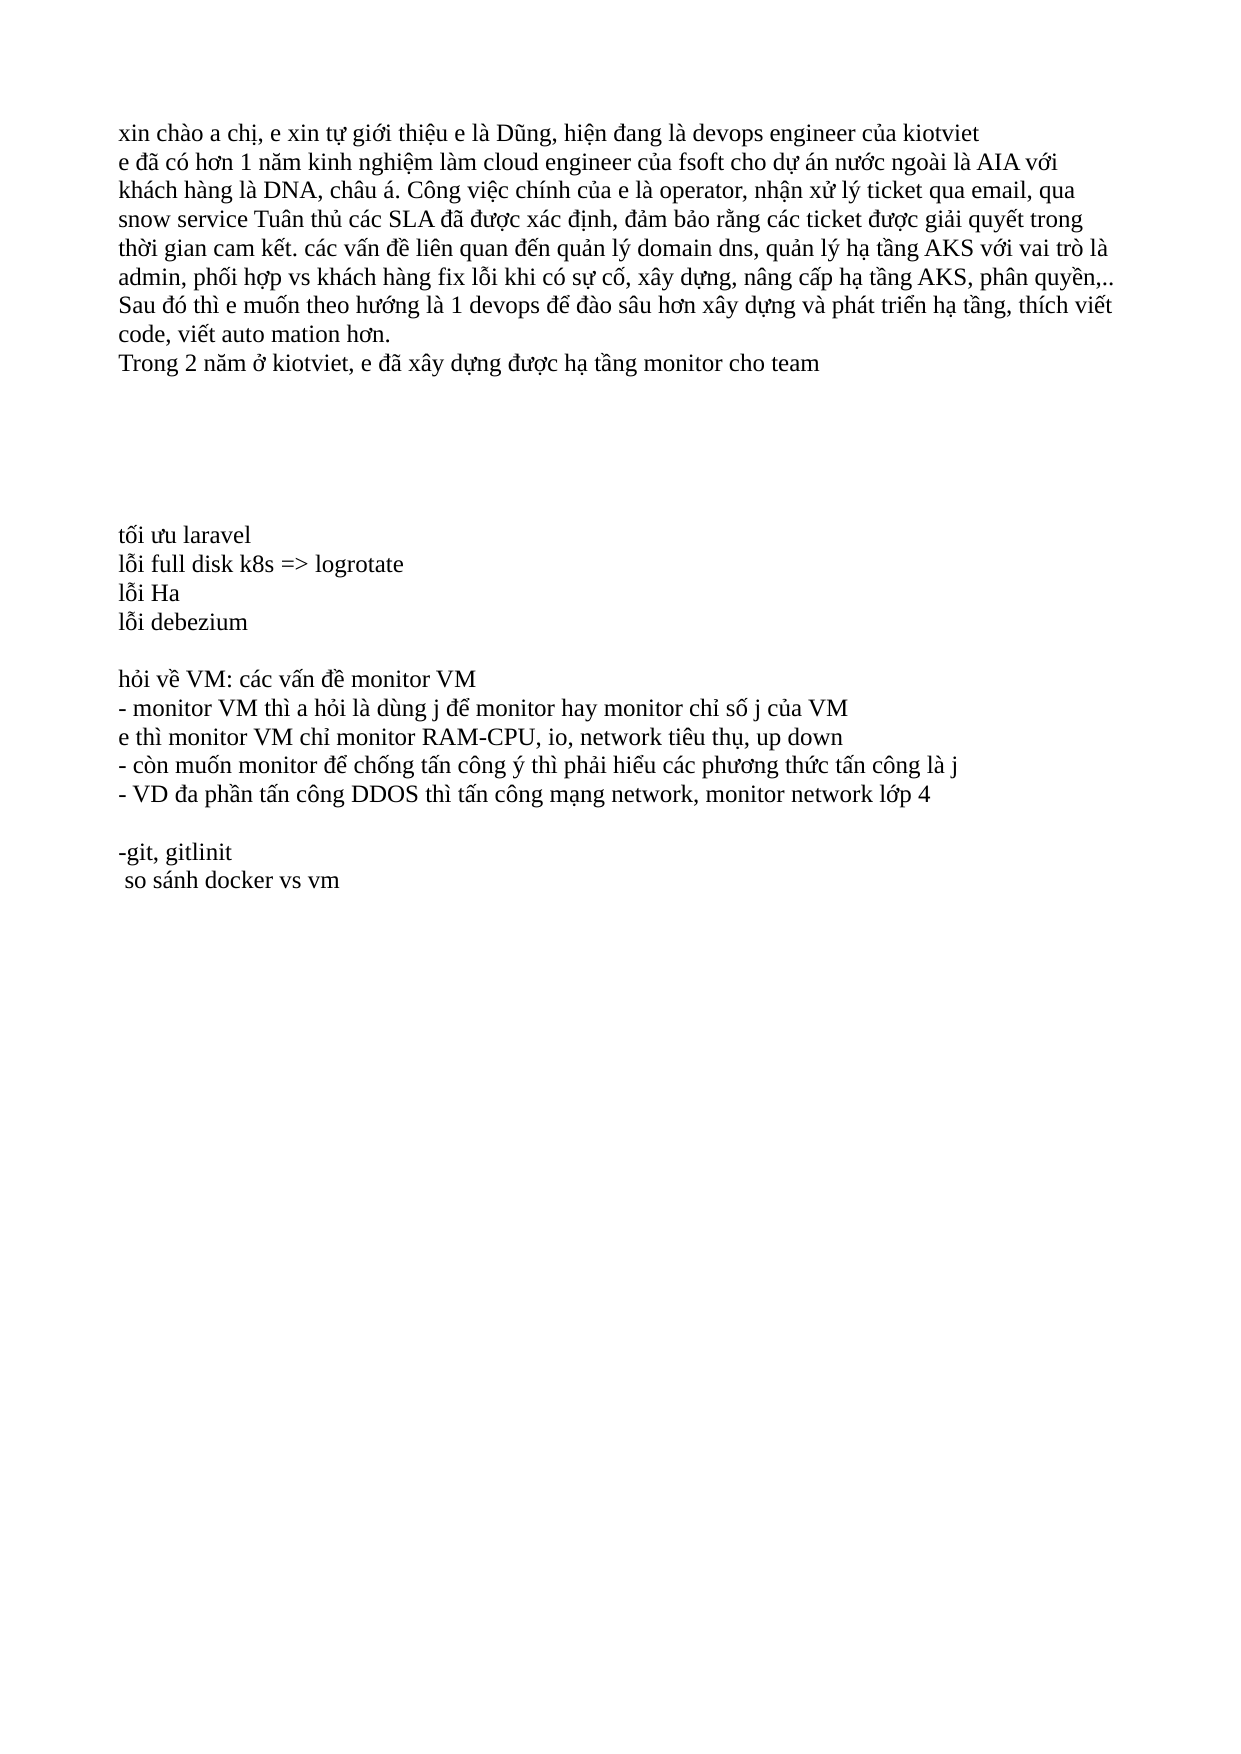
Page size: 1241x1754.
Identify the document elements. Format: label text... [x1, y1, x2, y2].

text - còn muốn monitor để chống tấn công ý thì phải hiểu các phương thức tấn công là j [118, 751, 1122, 779]
text Sau đó thì e muốn theo hướng là 1 devops để đào sâu hơn xây dựng và phát triển hạ tầng, thích viết code, viết auto mation hơn. [118, 291, 1122, 348]
text Trong 2 năm ở kiotviet, e đã xây dựng được hạ tầng monitor cho team [118, 348, 1122, 377]
text - VD đa phần tấn công DDOS thì tấn công mạng network, monitor network lớp 4 [118, 779, 1122, 808]
text e đã có hơn 1 năm kinh nghiệm làm cloud engineer của fsoft cho dự án nước ngoài là AIA với khách hàng là DNA, châu á. Công việc chính của e là operator, nhận xử lý ticket qua email, qua snow service Tuân thủ các SLA đã được xác định, đảm bảo rằng các ticket được giải quyết trong thời gian cam kết. các vấn đề liên quan đến quản lý domain dns, quản lý hạ tầng AKS với vai trò là admin, phối hợp vs khách hàng fix lỗi khi có sự cố, xây dựng, nâng cấp hạ tầng AKS, phân quyền,.. [118, 147, 1122, 291]
text e thì monitor VM chỉ monitor RAM-CPU, io, network tiêu thụ, up down [118, 722, 1122, 751]
text lỗi debezium [118, 607, 1122, 636]
text tối ưu laravel [118, 521, 1122, 549]
text - monitor VM thì a hỏi là dùng j để monitor hay monitor chỉ số j của VM [118, 693, 1122, 722]
text xin chào a chị, e xin tự giới thiệu e là Dũng, hiện đang là devops engineer của kiotviet [118, 118, 1122, 147]
text so sánh docker vs vm [118, 866, 1122, 894]
text lỗi Ha [118, 578, 1122, 607]
text hỏi về VM: các vấn đề monitor VM [118, 664, 1122, 693]
text lỗi full disk k8s => logrotate [118, 549, 1122, 578]
text -git, gitlinit [118, 837, 1122, 866]
